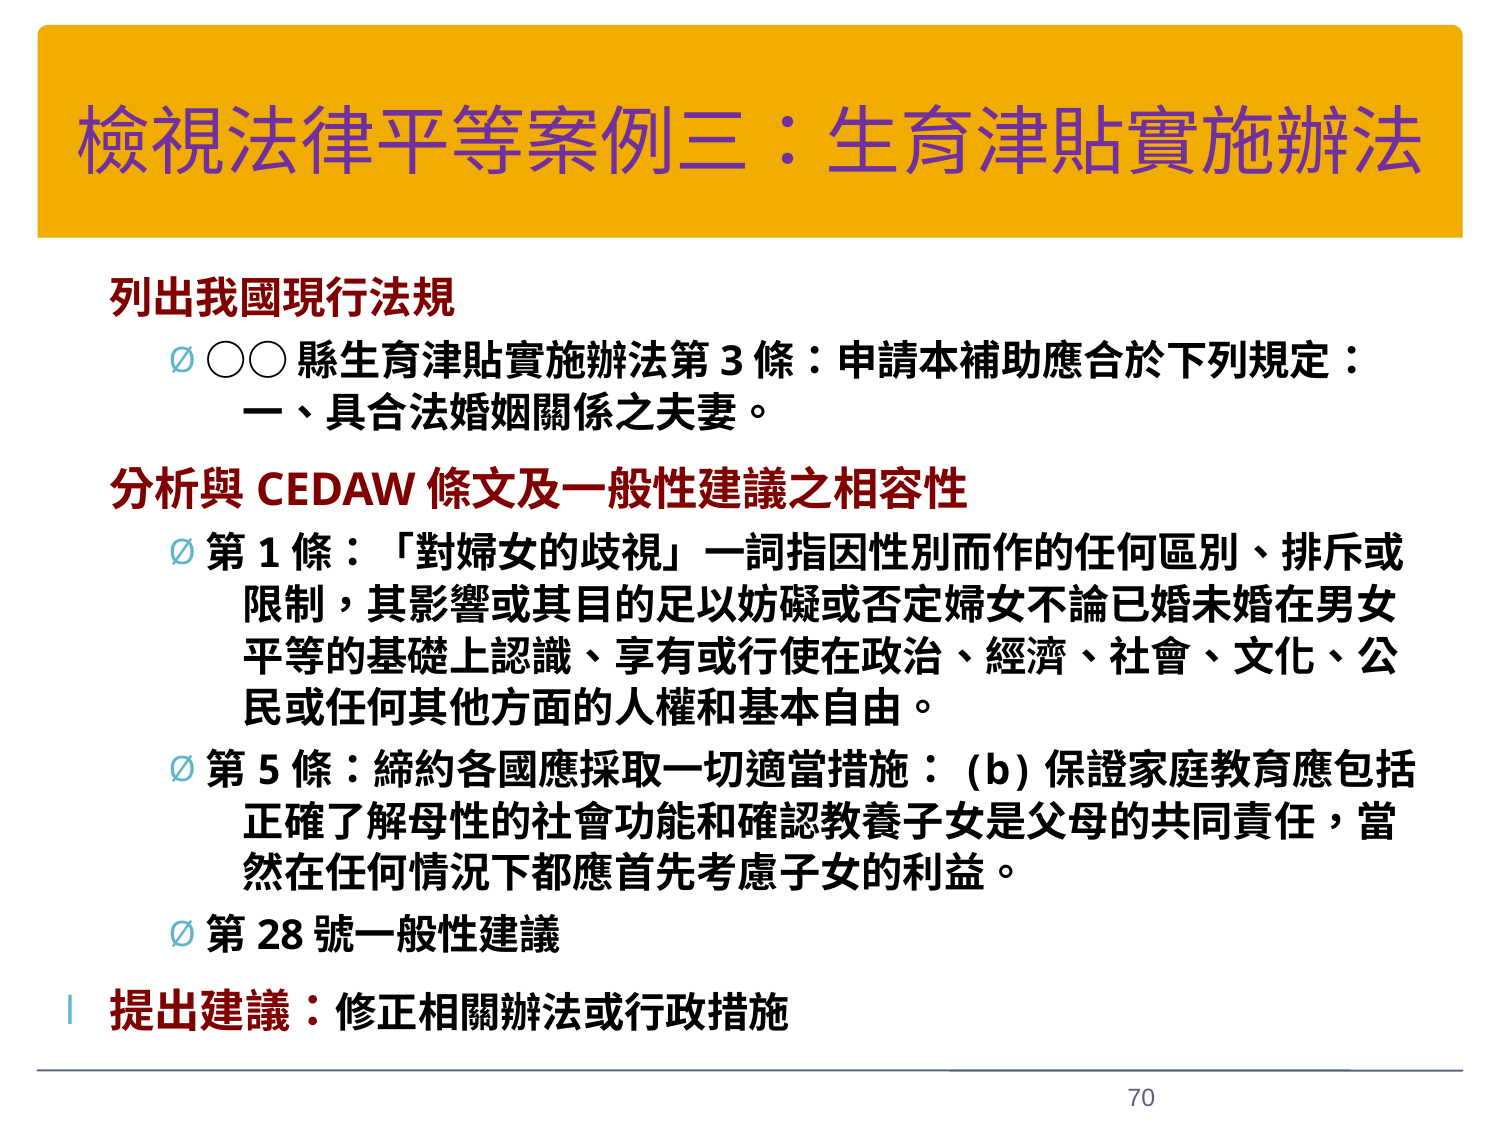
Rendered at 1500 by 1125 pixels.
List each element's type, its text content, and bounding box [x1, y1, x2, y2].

title 檢視法律平等案例三：生育津貼實施辦法 [50, 45, 1451, 233]
text_box 70 [1112, 1069, 1463, 1123]
list 列出我國現行法規 ○○縣生育津貼實施辦法第3條：申請本補助應合於下列規定：一、具合法婚姻關係之夫妻。 分析與CEDAW條文及一般性建議之相容性 第1條：「對婦女的歧視」一詞指因性別而作的任何區別、排斥或限制，其影響或其目的足以妨礙或否定婦女不論已婚未婚在男女平等的基礎上認識、享有或行使在政治、經濟、社會、文化、公民或任何其他方面的人權和基本自由。 第5條：締約各國應採取一切適當措施：(b)保證家庭教育應包括正確了解母性的社會功能和確認教養子女是父母的共同責任，當然在任何情況下都應首先考慮子女的利益。 第28號一般性建議 提出建議：修正相關辦法或行政措施 [50, 262, 1451, 1051]
